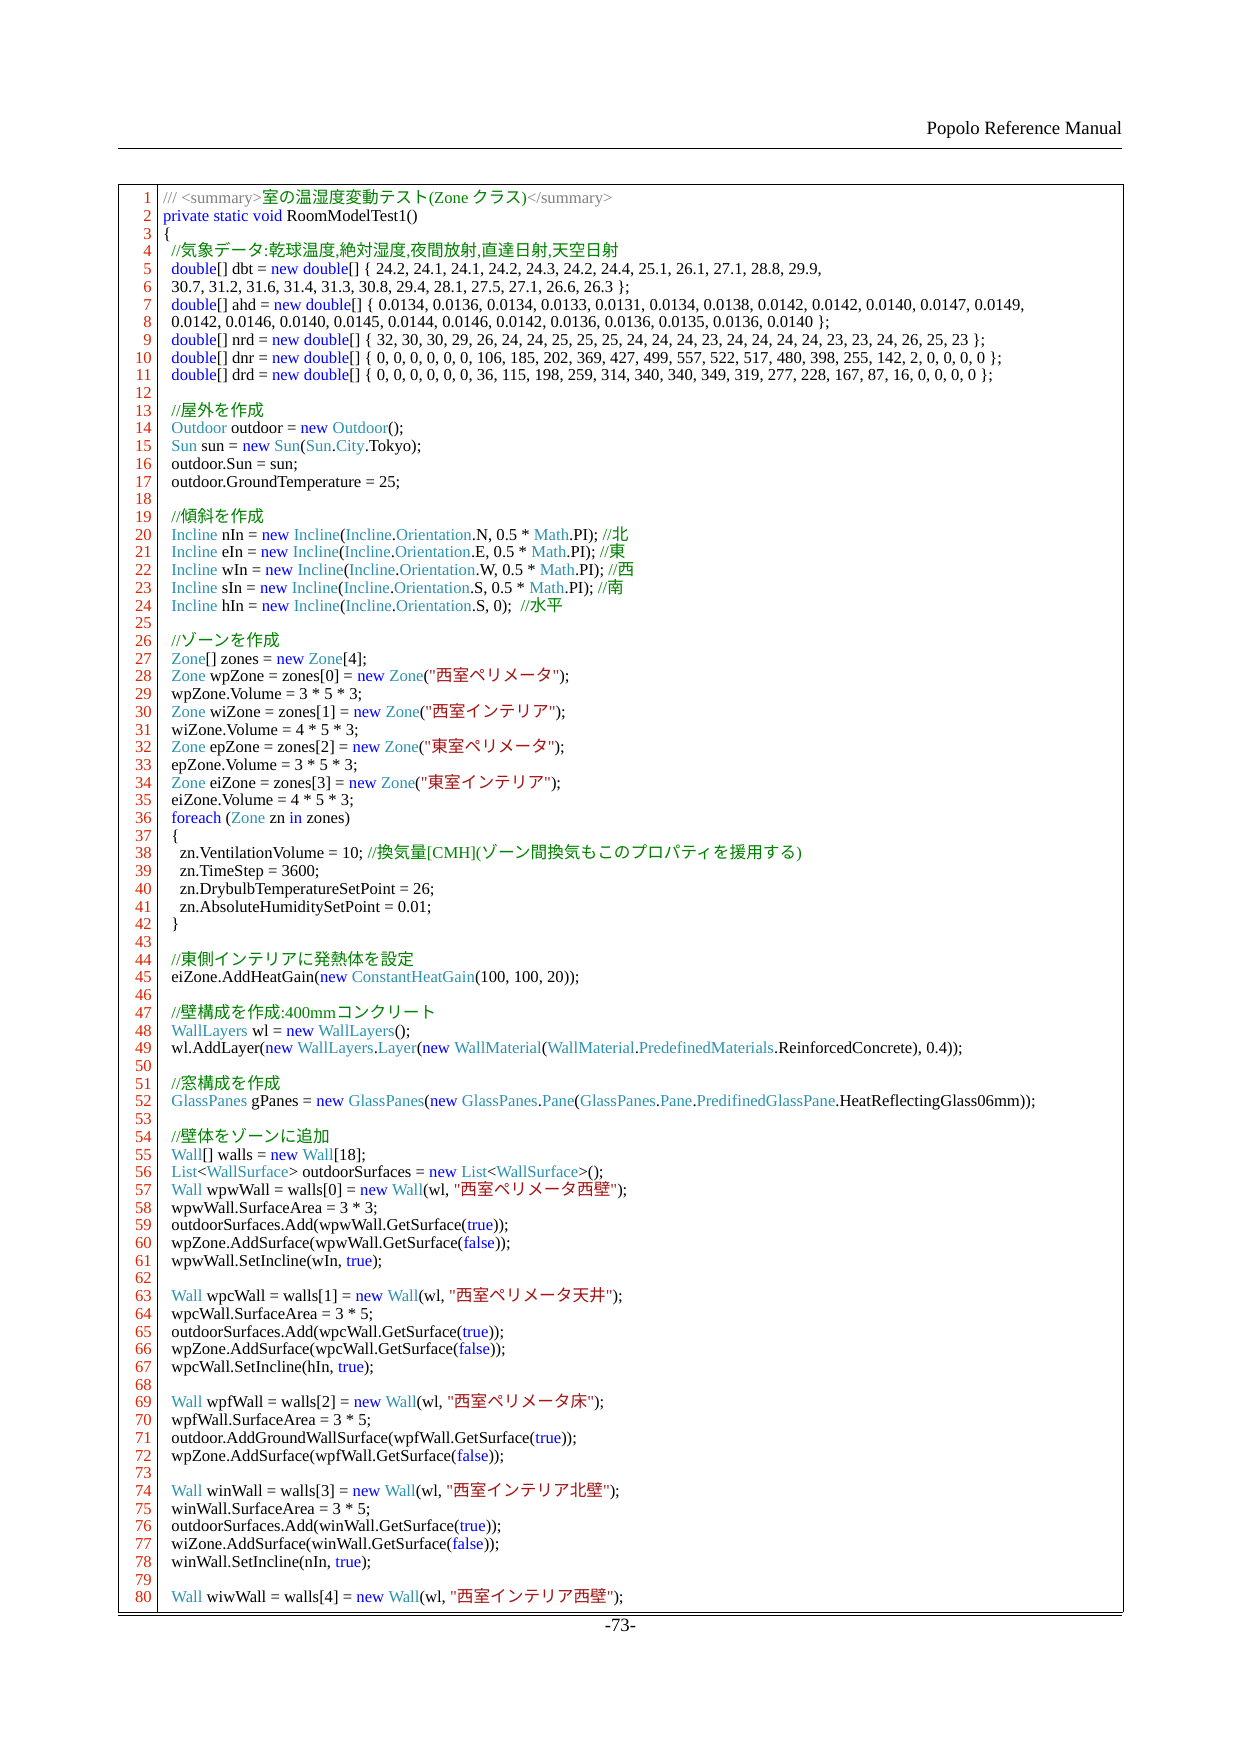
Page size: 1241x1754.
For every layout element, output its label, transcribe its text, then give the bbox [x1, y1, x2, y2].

table_header /// <summary>室の温湿度変動テスト(Zoneクラス)</summary> private static void RoomModelTest1() { //気象データ:乾球温度,絶対湿度,夜間放射,直達日射,天空日射 double[] dbt = new double[] { 24.2, 24.1, 24.1, 24.2, 24.3, 24.2, 24.4, 25.1, 26.1, 27.1, 28.8, 29.9, 30.7, 31.2, 31.6, 31.4, 31.3, 30.8, 29.4, 28.1, 27.5, 27.1, 26.6, 26.3 }; double[] ahd = new double[] { 0.0134, 0.0136, 0.0134, 0.0133, 0.0131, 0.0134, 0.0138, 0.0142, 0.0142, 0.0140, 0.0147, 0.0149, 0.0142, 0.0146, 0.0140, 0.0145, 0.0144, 0.0146, 0.0142, 0.0136, 0.0136, 0.0135, 0.0136, 0.0140 }; double[] nrd = new double[] { 32, 30, 30, 29, 26, 24, 24, 25, 25, 25, 24, 24, 24, 23, 24, 24, 24, 24, 23, 23, 24, 26, 25, 23 }; double[] dnr = new double[] { 0, 0, 0, 0, 0, 0, 106, 185, 202, 369, 427, 499, 557, 522, 517, 480, 398, 255, 142, 2, 0, 0, 0, 0 }; double[] drd = new double[] { 0, 0, 0, 0, 0, 0, 36, 115, 198, 259, 314, 340, 340, 349, 319, 277, 228, 167, 87, 16, 0, 0, 0, 0 }; //屋外を作成 Outdoor outdoor = new Outdoor(); Sun sun = new Sun(Sun.City.Tokyo); outdoor.Sun = sun; outdoor.GroundTemperature = 25; //傾斜を作成 Incline nIn = new Incline(Incline.Orientation.N, 0.5 * Math.PI); //北 Incline eIn = new Incline(Incline.Orientation.E, 0.5 * Math.PI); //東 Incline wIn = new Incline(Incline.Orientation.W, 0.5 * Math.PI); //西 Incline sIn = new Incline(Incline.Orientation.S, 0.5 * Math.PI); //南 Incline hIn = new Incline(Incline.Orientation.S, 0); //水平 //ゾーンを作成 Zone[] zones = new Zone[4]; Zone wpZone = zones[0] = new Zone("西室ペリメータ"); wpZone.Volume = 3 * 5 * 3; Zone wiZone = zones[1] = new Zone("西室インテリア"); wiZone.Volume = 4 * 5 * 3; Zone epZone = zones[2] = new Zone("東室ペリメータ"); epZone.Volume = 3 * 5 * 3; Zone eiZone = zones[3] = new Zone("東室インテリア"); eiZone.Volume = 4 * 5 * 3; foreach (Zone zn in zones) { zn.VentilationVolume = 10; //換気量[CMH](ゾーン間換気もこのプロパティを援用する) zn.TimeStep = 3600; zn.DrybulbTemperatureSetPoint = 26; zn.AbsoluteHumiditySetPoint = 0.01; } //東側インテリアに発熱体を設定 eiZone.AddHeatGain(new ConstantHeatGain(100, 100, 20)); //壁構成を作成:400mmコンクリート WallLayers wl = new WallLayers(); wl.AddLayer(new WallLayers.Layer(new WallMaterial(WallMaterial.PredefinedMaterials.ReinforcedConcrete), 0.4)); //窓構成を作成 GlassPanes gPanes = new GlassPanes(new GlassPanes.Pane(GlassPanes.Pane.PredifinedGlassPane.HeatReflectingGlass06mm)); //壁体をゾーンに追加 Wall[] walls = new Wall[18]; List<WallSurface> outdoorSurfaces = new List<WallSurface>(); Wall wpwWall = walls[0] = new Wall(wl, "西室ペリメータ西壁"); wpwWall.SurfaceArea = 3 * 3; outdoorSurfaces.Add(wpwWall.GetSurface(true)); wpZone.AddSurface(wpwWall.GetSurface(false)); wpwWall.SetIncline(wIn, true); Wall wpcWall = walls[1] = new Wall(wl, "西室ペリメータ天井"); wpcWall.SurfaceArea = 3 * 5; outdoorSurfaces.Add(wpcWall.GetSurface(true)); wpZone.AddSurface(wpcWall.GetSurface(false)); wpcWall.SetIncline(hIn, true); Wall wpfWall = walls[2] = new Wall(wl, "西室ペリメータ床"); wpfWall.SurfaceArea = 3 * 5; outdoor.AddGroundWallSurface(wpfWall.GetSurface(true)); wpZone.AddSurface(wpfWall.GetSurface(false)); Wall winWall = walls[3] = new Wall(wl, "西室インテリア北壁"); winWall.SurfaceArea = 3 * 5; outdoorSurfaces.Add(winWall.GetSurface(true)); wiZone.AddSurface(winWall.GetSurface(false)); winWall.SetIncline(nIn, true); Wall wiwWall = walls[4] = new Wall(wl, "西室インテリア西壁"); [158, 185, 1123, 1612]
table_header 1 2 3 4 5 6 7 8 9 10 11 12 13 14 15 16 17 18 19 20 21 22 23 24 25 26 27 28 29 30 31 32 33 34 35 36 37 38 39 40 41 42 43 44 45 46 47 48 49 50 51 52 53 54 55 56 57 58 59 60 61 62 63 64 65 66 67 68 69 70 71 72 73 74 75 76 77 78 79 80 [119, 185, 157, 1612]
